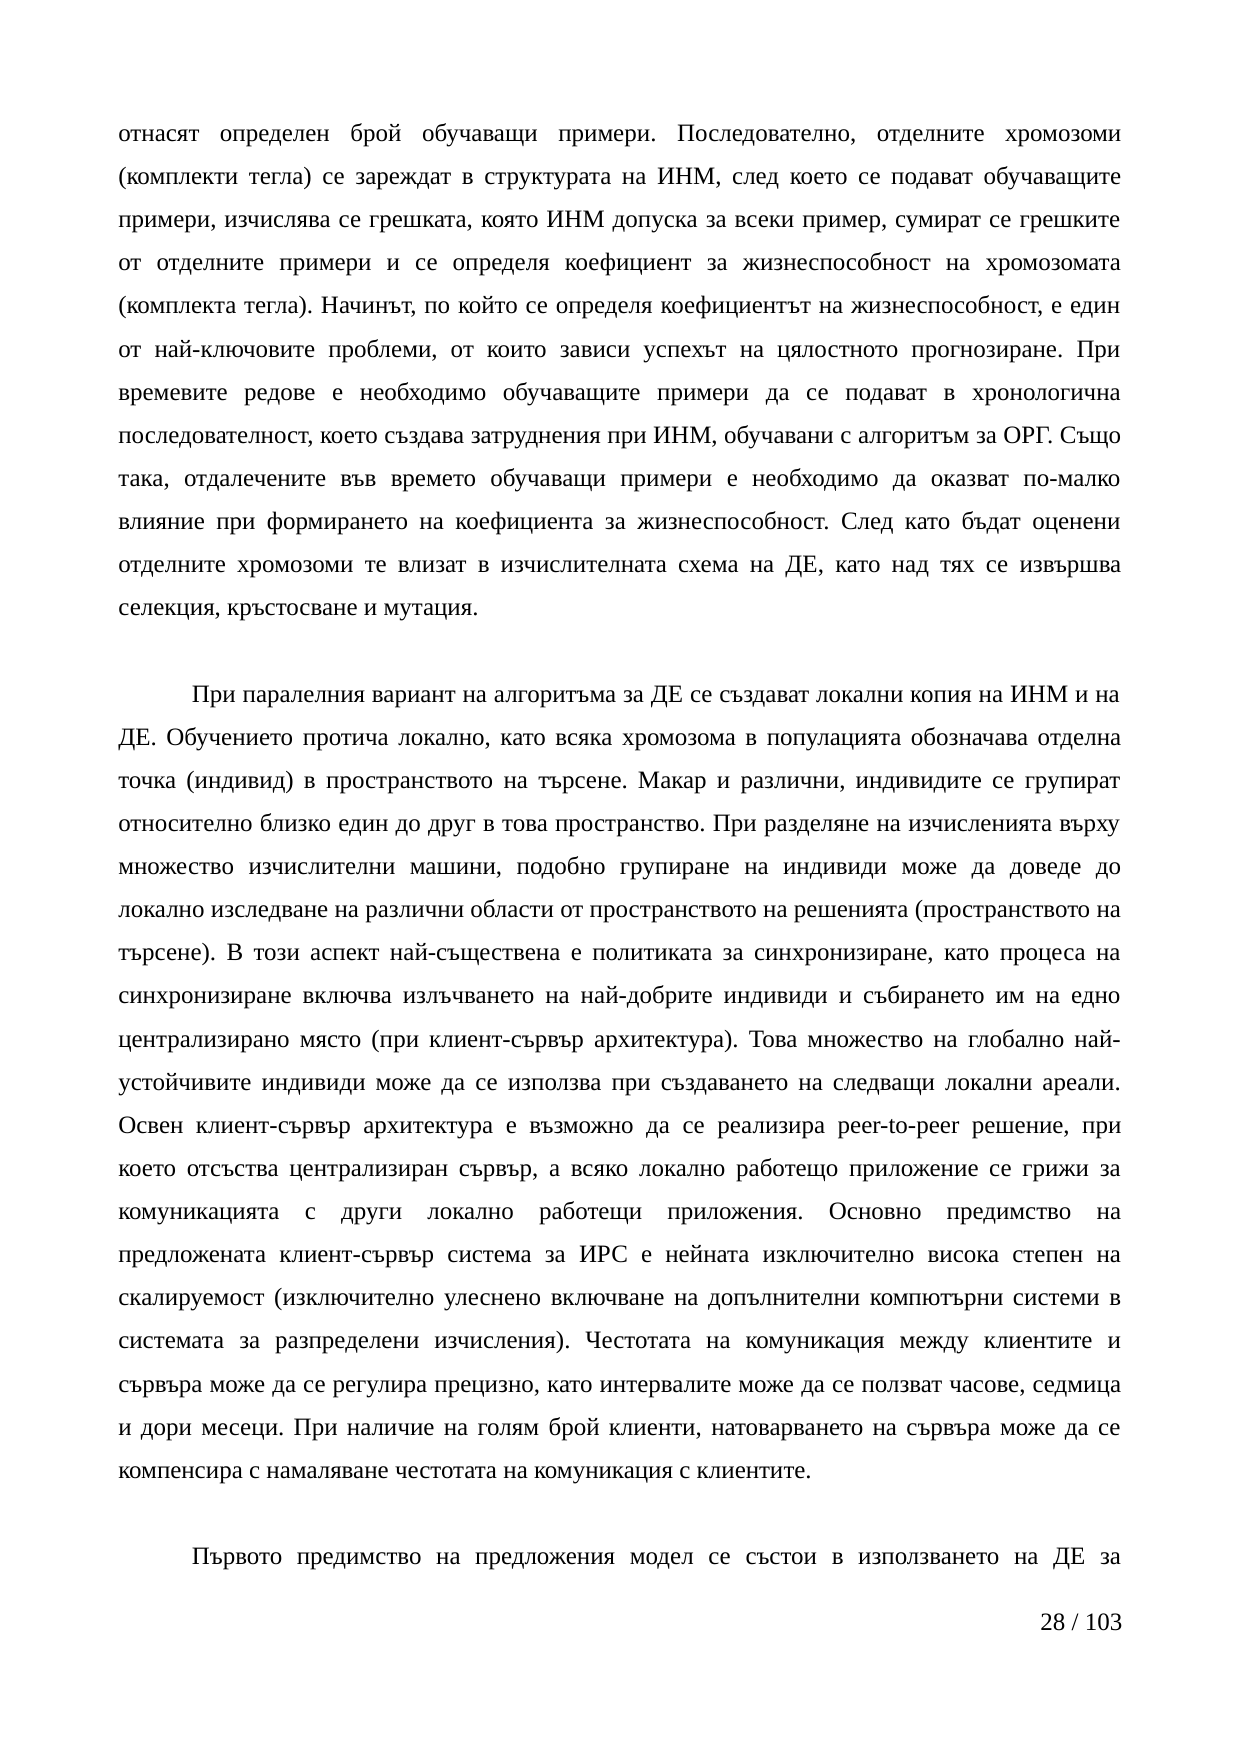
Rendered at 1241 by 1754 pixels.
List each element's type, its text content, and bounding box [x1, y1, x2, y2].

text отнасят определен брой обучаващи примери. Последователно, отделните хромозоми (комплекти тегла) се зареждат в структурата на ИНМ, след което се подават обучаващите примери, изчислява се грешката, която ИНМ допуска за всеки пример, сумират се грешките от отделните примери и се определя коефициент за жизнеспособност на хромозомата (комплекта тегла). Начинът, по който се определя коефициентът на жизнеспособност, е един от най-ключовите проблеми, от които зависи успехът на цялостното прогнозиране. При времевите редове е необходимо обучаващите примери да се подават в хронологична последователност, което създава затруднения при ИНМ, обучавани с алгоритъм за ОРГ. Също така, отдалечените във времето обучаващи примери е необходимо да оказват по-малко влияние при формирането на коефициента за жизнеспособност. След като бъдат оценени отделните хромозоми те влизат в изчислителната схема на ДЕ, като над тях се извършва селекция, кръстосване и мутация. [118, 118, 1122, 621]
text При паралелния вариант на алгоритъма за ДЕ се създават локални копия на ИНМ и на ДЕ. Обучението протича локално, като всяка хромозома в популацията обозначава отделна точка (индивид) в пространството на търсене. Макар и различни, индивидите се групират относително близко един до друг в това пространство. При разделяне на изчисленията върху множество изчислителни машини, подобно групиране на индивиди може да доведе до локално изследване на различни области от пространството на решенията (пространството на търсене). В този аспект най-съществена е политиката за синхронизиране, като процеса на синхронизиране включва излъчването на най-добрите индивиди и събирането им на едно централизирано място (при клиент-сървър архитектура). Това множество на глобално най-устойчивите индивиди може да се използва при създаването на следващи локални ареали. Освен клиент-сървър архитектура е възможно да се реализира peer-to-peer решение, при което отсъства централизиран сървър, а всяко локално работещо приложение се грижи за комуникацията с други локално работещи приложения. Основно предимство на предложената клиент-сървър система за ИРС е нейната изключително висока степен на скалируемост (изключително улеснено включване на допълнителни компютърни системи в системата за разпределени изчисления). Честотата на комуникация между клиентите и сървъра може да се регулира прецизно, като интервалите може да се ползват часове, седмица и дори месеци. При наличие на голям брой клиенти, натоварването на сървъра може да се компенсира с намаляване честотата на комуникация с клиентите. [118, 679, 1122, 1484]
text Първото предимство на предложения модел се състои в използването на ДЕ за [118, 1541, 1122, 1570]
